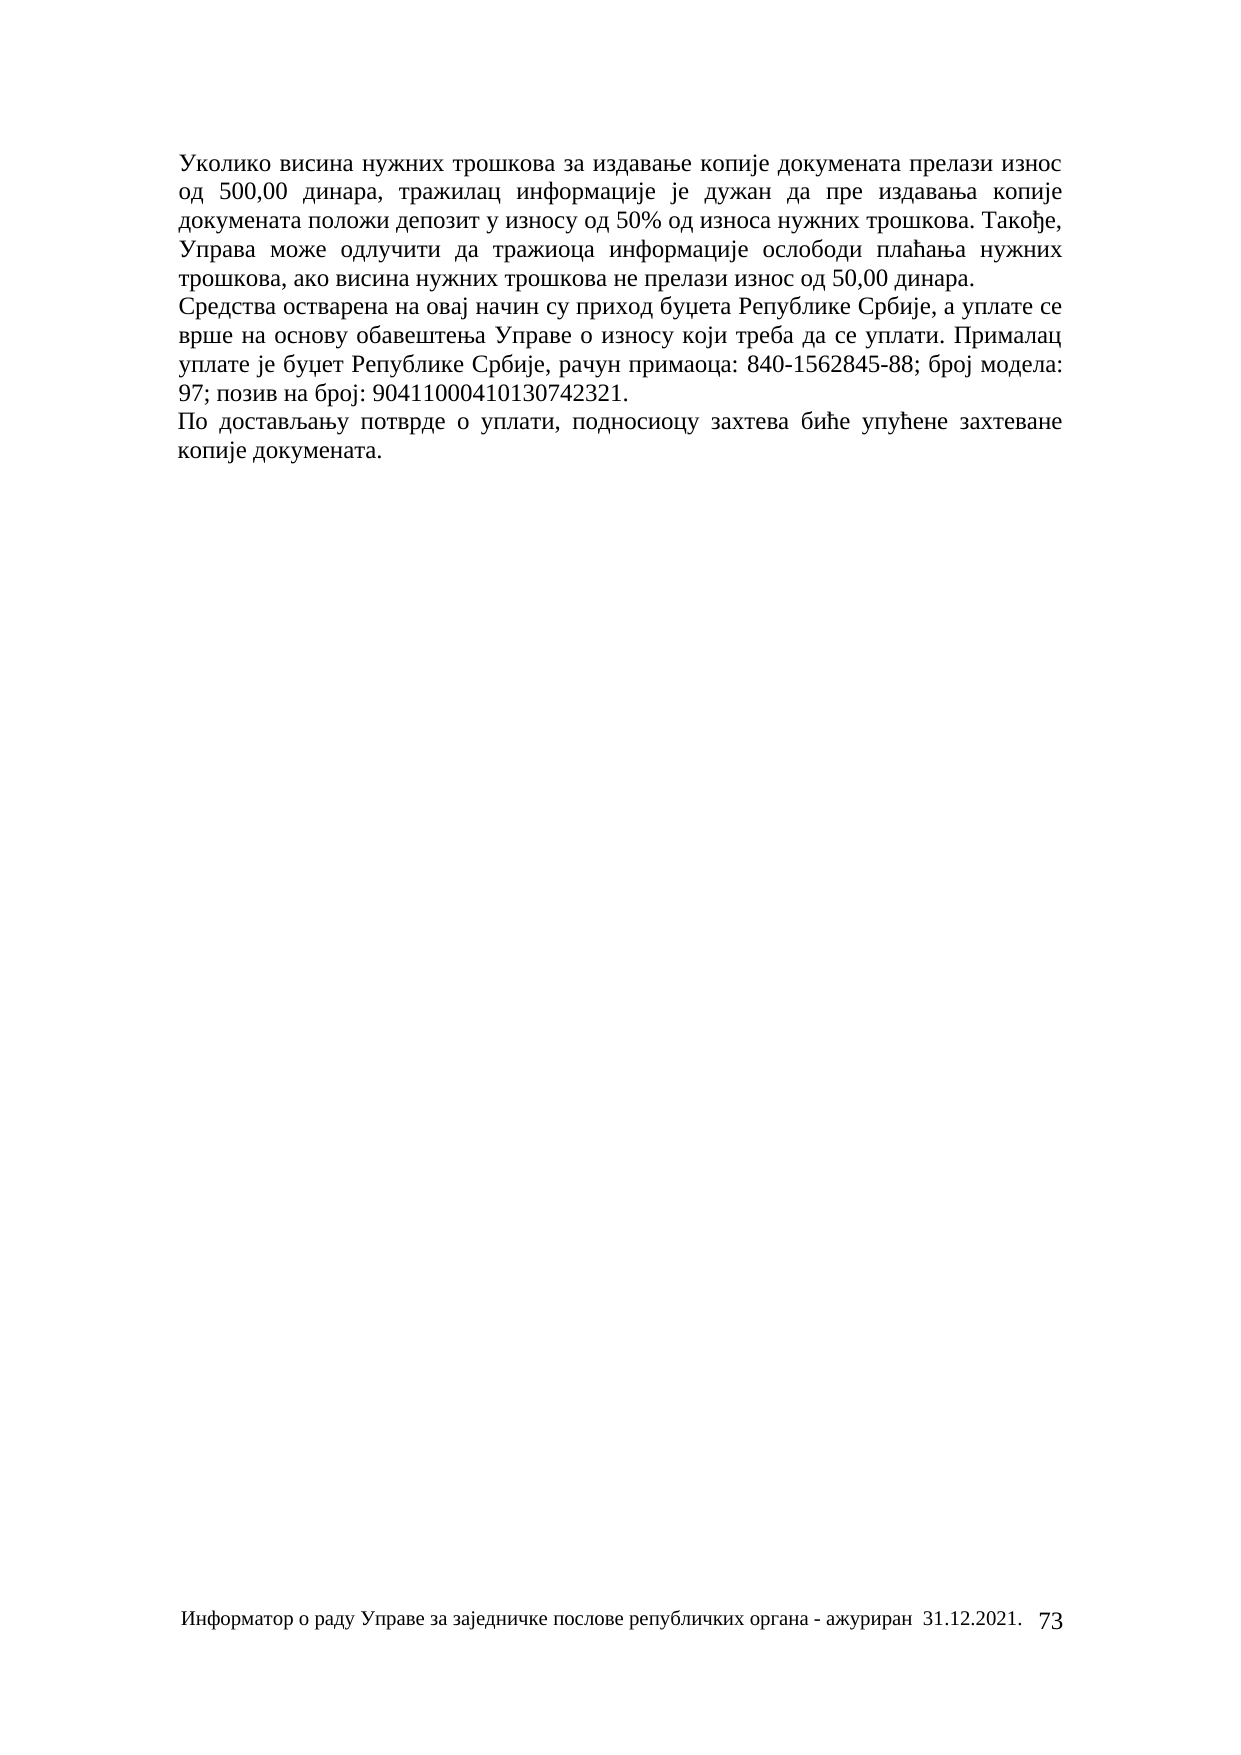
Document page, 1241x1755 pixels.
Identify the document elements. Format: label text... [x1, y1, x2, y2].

text По достављању потврде о уплати, подносиоцу захтева биће упућене захтеване копије докумената. [177, 406, 1063, 464]
text Уколико висина нужних трошкова за издавање копије докумената прелази износ од 500,00 динара, тражилац информације је дужан да пре издавања копије докумената положи депозит у износу од 50% од износа нужних трошкова. Такође, Управа може одлучити да тражиоца информације ослободи плаћања нужних трошкова, ако висина нужних трошкова не прелази износ од 50,00 динара. [178, 148, 1063, 291]
text Средства остварена на овај начин су приход буџета Републике Србије, а уплате се врше на основу обавештења Управе о износу који треба да се уплати. Прималац уплате је буџет Републике Србије, рачун примаоца: 840-1562845-88; број модела: 97; позив на број: 90411000410130742321. [178, 291, 1063, 406]
